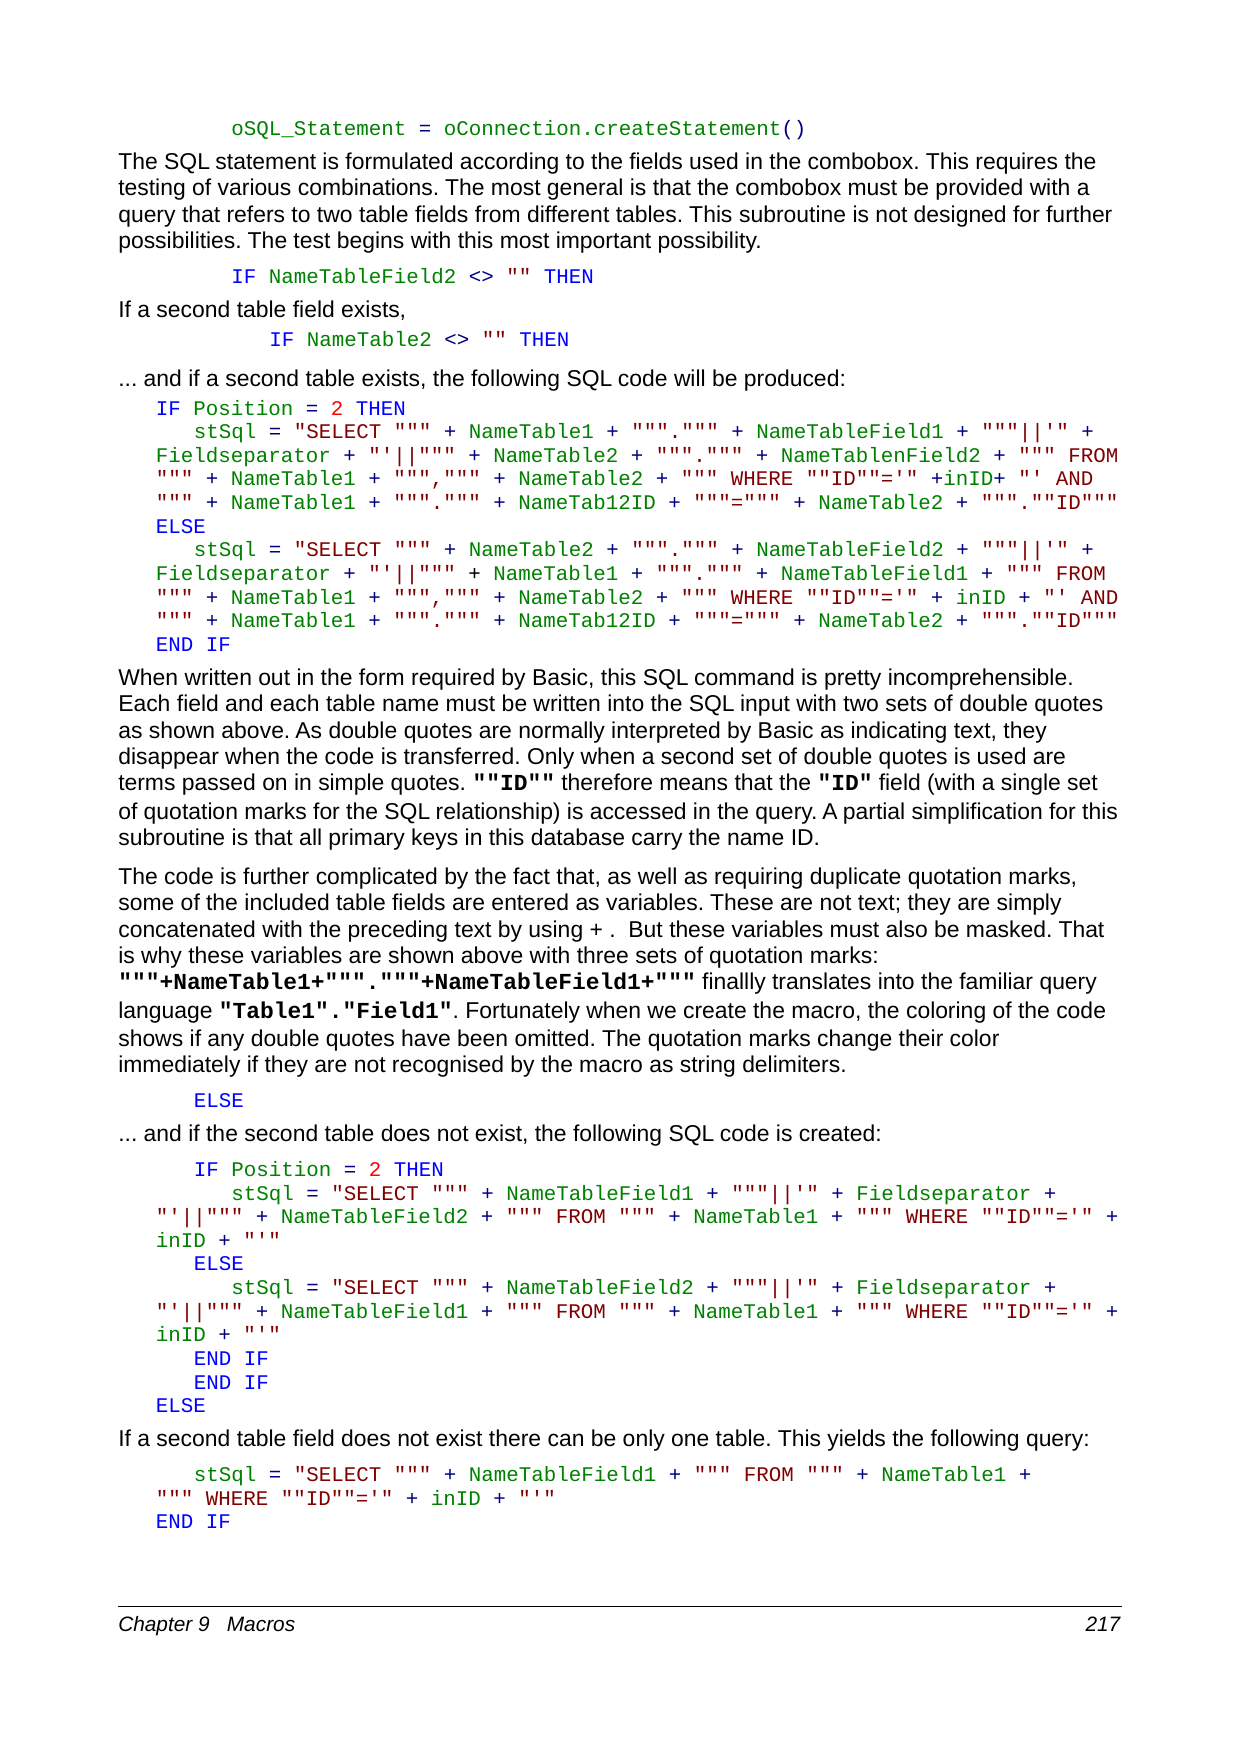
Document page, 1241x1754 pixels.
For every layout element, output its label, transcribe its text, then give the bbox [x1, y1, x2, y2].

text When written out in the form required by Basic, this SQL command is pretty incomprehensible. Each field and each table name must be written into the SQL input with two sets of double quotes as shown above. As double quotes are normally interpreted by Basic as indicating text, they disappear when the code is transferred. Only when a second set of double quotes is used are terms passed on in simple quotes. ""ID"" therefore means that the "ID" field (with a single set of quotation marks for the SQL relationship) is accessed in the query. A partial simplification for this subroutine is that all primary keys in this database carry the name ID. [118, 664, 1122, 850]
text If a second table field does not exist there can be only one table. This yields the following query: [118, 1425, 1122, 1452]
text stSql = "SELECT """ + NameTableField1 + """ FROM """ + NameTable1 + """ WHERE ""ID""='" + inID + "'" [156, 1464, 1122, 1511]
text END IF [156, 1348, 1122, 1372]
text IF Position = 2 THEN [156, 1159, 1122, 1182]
text END IF [156, 1511, 1122, 1535]
text stSql = "SELECT """ + NameTableField2 + """||'" + Fieldseparator + "'||""" + NameTableField1 + """ FROM """ + NameTable1 + """ WHERE ""ID""='" + inID + "'" [156, 1277, 1122, 1348]
text stSql = "SELECT """ + NameTable2 + """.""" + NameTableField2 + """||'" + Fieldseparator + "'||""" + NameTable1 + """.""" + NameTableField1 + """ FROM """ + NameTable1 + """,""" + NameTable2 + """ WHERE ""ID""='" + inID + "' AND """ + NameTable1 + """.""" + NameTab12ID + """=""" + NameTable2 + """.""ID""" [156, 539, 1122, 634]
text The code is further complicated by the fact that, as well as requiring duplicate quotation marks, some of the included table fields are entered as variables. These are not text; they are simply concatenated with the preceding text by using + . But these variables must also be masked. That is why these variables are shown above with three sets of quotation marks: """+NameTable1+"""."""+NameTableField1+""" finallly translates into the familiar query language "Table1"."Field1". Fortunately when we create the macro, the coloring of the code shows if any double quotes have been omitted. The quotation marks change their color immediately if they are not recognised by the macro as string delimiters. [118, 863, 1122, 1078]
text IF Position = 2 THEN [156, 397, 1122, 421]
text oSQL_Statement = oConnection.createStatement() [156, 118, 1122, 142]
list If a second table field exists, [118, 296, 1122, 322]
text ELSE [156, 1253, 1122, 1277]
text IF NameTable2 <> "" THEN [156, 329, 1122, 352]
text ... and if the second table does not exist, the following SQL code is created: [118, 1120, 1122, 1146]
text END IF [156, 1372, 1122, 1395]
text stSql = "SELECT """ + NameTable1 + """.""" + NameTableField1 + """||'" + Fieldseparator + "'||""" + NameTable2 + """.""" + NameTablenField2 + """ FROM """ + NameTable1 + """,""" + NameTable2 + """ WHERE ""ID""='" +inID+ "' AND """ + NameTable1 + """.""" + NameTab12ID + """=""" + NameTable2 + """.""ID""" [156, 421, 1122, 516]
text ELSE [156, 1395, 1122, 1419]
text stSql = "SELECT """ + NameTableField1 + """||'" + Fieldseparator + "'||""" + NameTableField2 + """ FROM """ + NameTable1 + """ WHERE ""ID""='" + inID + "'" [156, 1182, 1122, 1253]
text The SQL statement is formulated according to the fields used in the combobox. This requires the testing of various combinations. The most general is that the combobox must be provided with a query that refers to two table fields from different tables. This subroutine is not designed for further possibilities. The test begins with this most important possibility. [118, 148, 1122, 253]
text IF NameTableField2 <> "" THEN [156, 266, 1122, 289]
list ... and if a second table exists, the following SQL code will be produced: [118, 365, 1122, 391]
text ELSE [156, 516, 1122, 539]
text ELSE [156, 1090, 1122, 1114]
text END IF [156, 634, 1122, 658]
